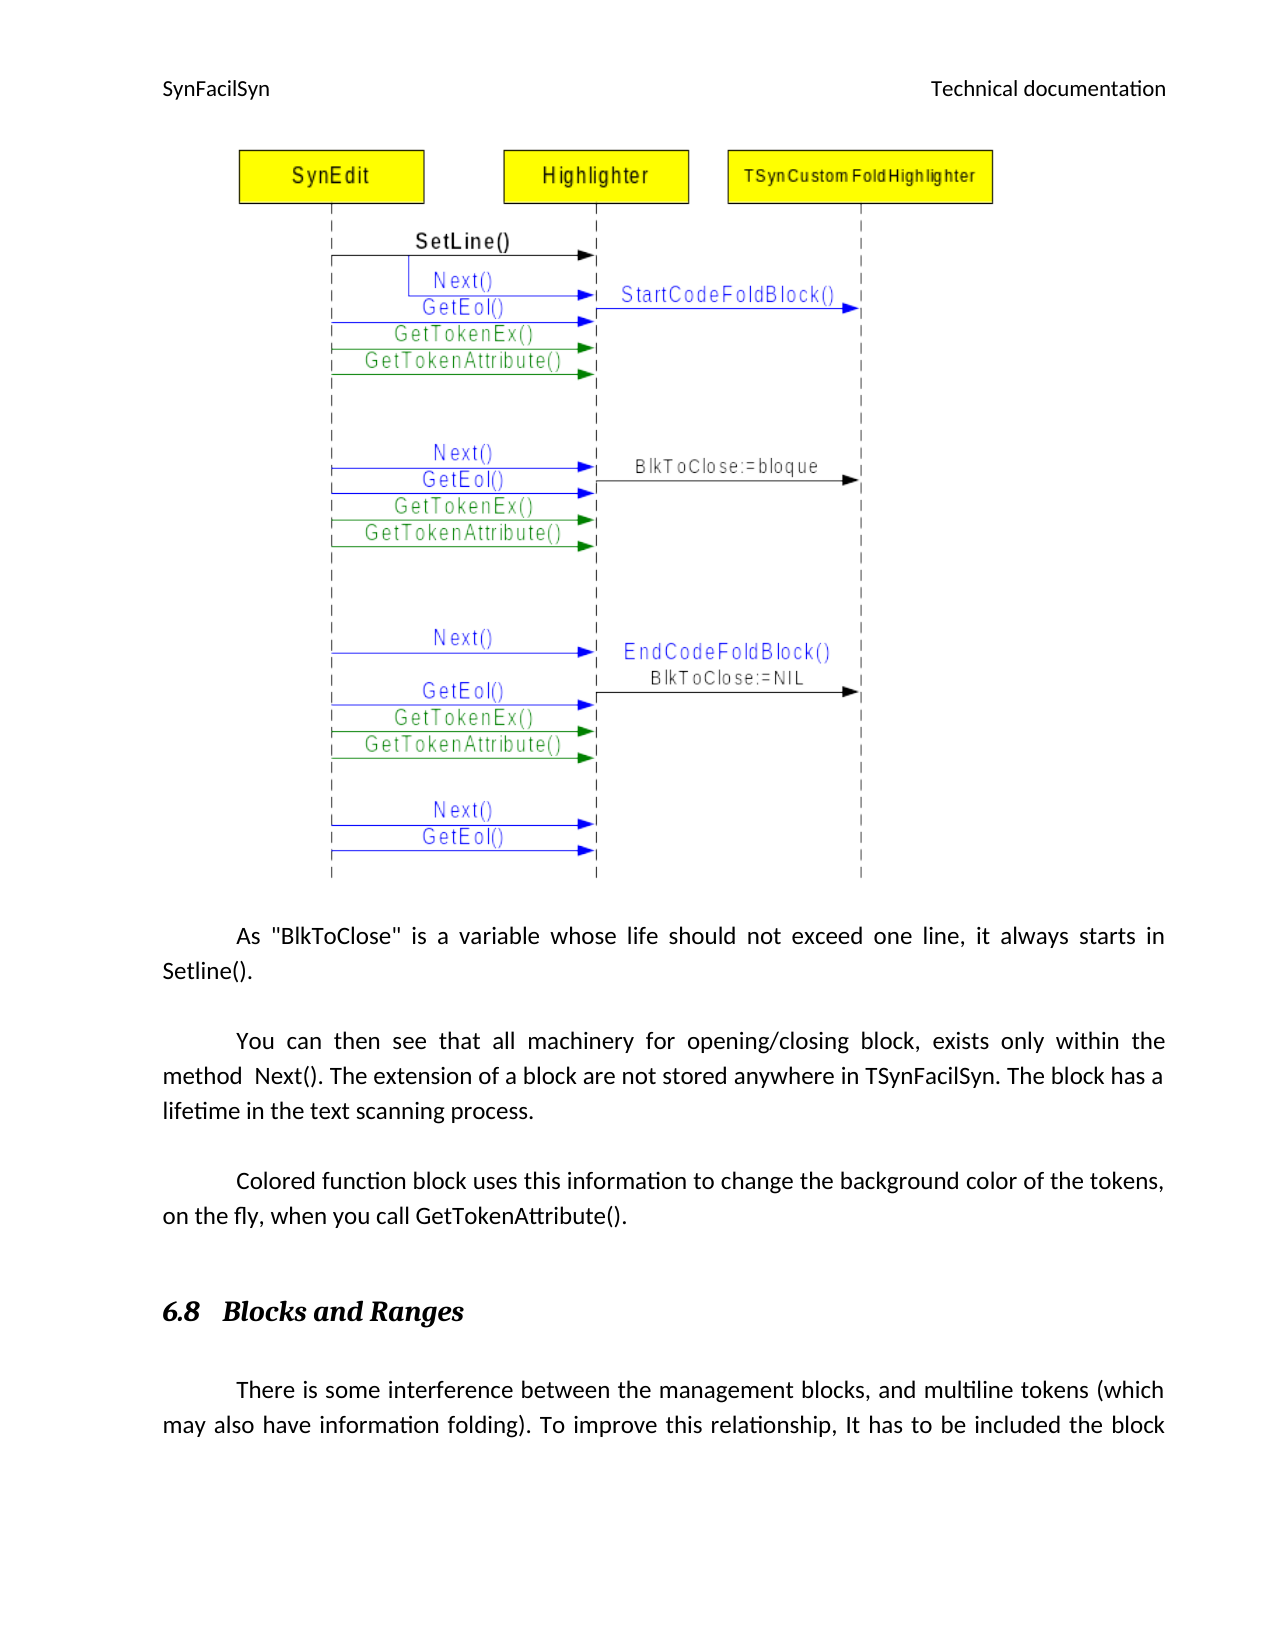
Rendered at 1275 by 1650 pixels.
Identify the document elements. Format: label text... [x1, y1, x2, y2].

text As "BlkToClose" is a variable whose life should not exceed one line, it always starts in Setline(). [162, 920, 1167, 985]
text There is some interference between the management blocks, and multiline tokens (which may also have information folding). To improve this relationship, It has to be included the block [162, 1375, 1167, 1440]
text Colored function block uses this information to change the background color of the tokens, on the fly, when you call GetTokenAttribute(). [162, 1165, 1167, 1230]
subtitle Blocks and Ranges [162, 1295, 1167, 1328]
text You can then see that all machinery for opening/closing block, exists only within the method Next(). The extension of a block are not stored anywhere in TSynFacilSyn. The block has a lifetime in the text scanning process. [162, 1025, 1167, 1125]
